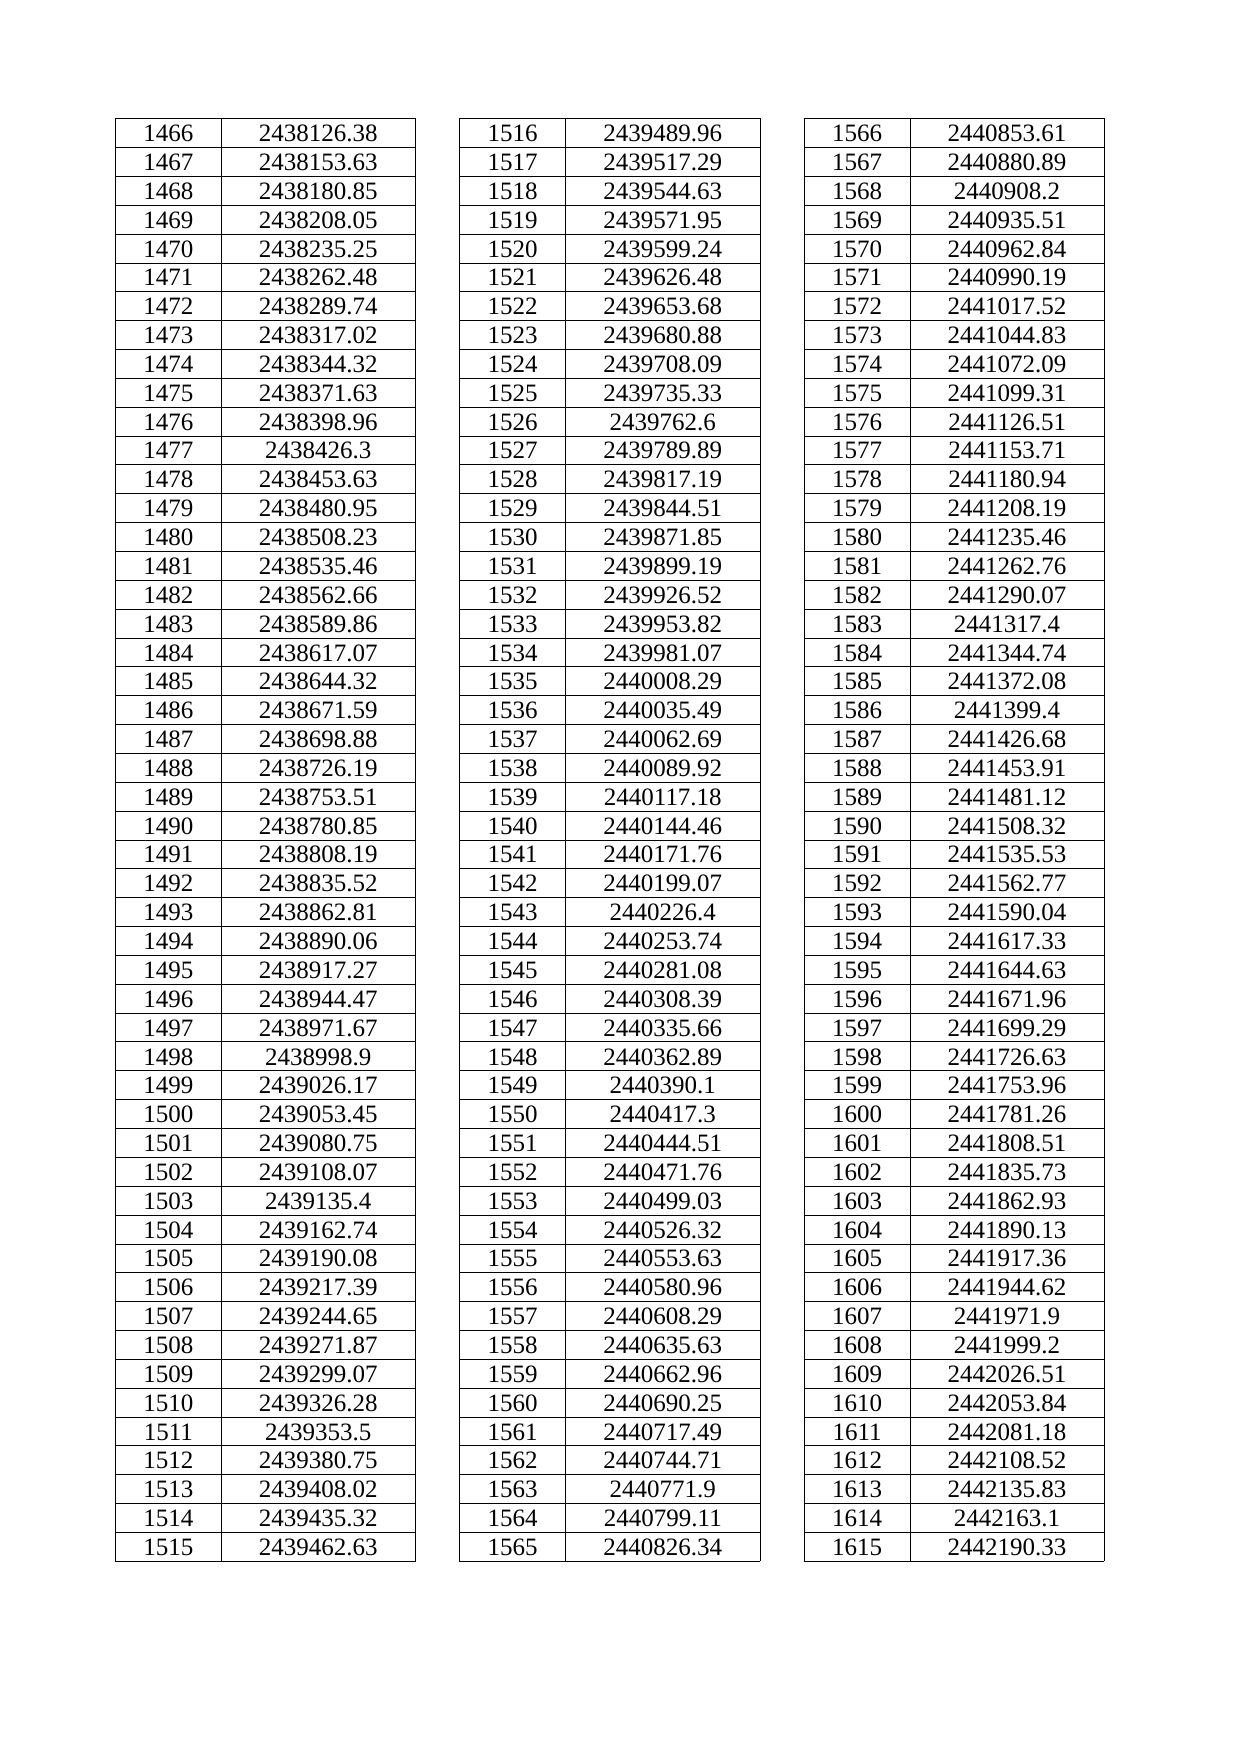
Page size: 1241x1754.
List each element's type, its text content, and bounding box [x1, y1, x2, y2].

table_cell 2439217.39 [222, 1273, 415, 1301]
table_cell 1552 [460, 1158, 565, 1186]
table_cell 1606 [805, 1273, 910, 1301]
table_cell 2438262.48 [222, 264, 415, 291]
table_cell 1584 [805, 639, 910, 666]
table_cell 1477 [116, 437, 221, 464]
table_cell 1480 [116, 523, 221, 551]
table_cell 1602 [805, 1158, 910, 1186]
table_cell 2440962.84 [911, 235, 1104, 262]
table_cell 1570 [805, 235, 910, 262]
table_cell 1529 [460, 494, 565, 522]
table_cell 1608 [805, 1331, 910, 1359]
table_cell 2441699.29 [911, 1014, 1104, 1041]
table_cell 2440526.32 [566, 1216, 760, 1243]
table_cell 1491 [116, 841, 221, 868]
table_cell 2438235.25 [222, 235, 415, 262]
table_cell 1499 [116, 1071, 221, 1099]
table_cell 1484 [116, 639, 221, 666]
table_cell 2439899.19 [566, 552, 760, 580]
table_cell 1473 [116, 321, 221, 349]
table_cell 1471 [116, 264, 221, 291]
table_cell 2438671.59 [222, 696, 415, 724]
table_cell 1559 [460, 1360, 565, 1388]
table_cell 2438480.95 [222, 494, 415, 522]
table_cell 1493 [116, 898, 221, 926]
table_cell 2441535.53 [911, 841, 1104, 868]
table_cell 1485 [116, 667, 221, 695]
table_cell 1507 [116, 1302, 221, 1330]
table_cell 1599 [805, 1071, 910, 1099]
table_cell 1523 [460, 321, 565, 349]
table_cell 1522 [460, 292, 565, 320]
table_cell 2439271.87 [222, 1331, 415, 1359]
table_cell 1517 [460, 148, 565, 176]
table_cell 2438890.06 [222, 927, 415, 955]
table_cell 2441126.51 [911, 408, 1104, 436]
table_cell 2439626.48 [566, 264, 760, 291]
table_cell 2441808.51 [911, 1129, 1104, 1157]
table_cell 2442053.84 [911, 1389, 1104, 1417]
table_cell 2442081.18 [911, 1418, 1104, 1445]
table_cell 1551 [460, 1129, 565, 1157]
table_cell 1482 [116, 581, 221, 609]
table_cell 2438508.23 [222, 523, 415, 551]
table_cell 1538 [460, 754, 565, 782]
table_cell 1581 [805, 552, 910, 580]
table_cell 1590 [805, 812, 910, 839]
table_cell 2441453.91 [911, 754, 1104, 782]
table_cell 1563 [460, 1475, 565, 1503]
table_cell 1598 [805, 1042, 910, 1070]
table_cell 2439953.82 [566, 610, 760, 637]
table_cell 2439108.07 [222, 1158, 415, 1186]
table_cell 2439380.75 [222, 1446, 415, 1474]
table_cell 1516 [460, 119, 565, 147]
table_cell 1588 [805, 754, 910, 782]
table_cell 1483 [116, 610, 221, 637]
table_cell 1532 [460, 581, 565, 609]
table_cell 2440471.76 [566, 1158, 760, 1186]
table_cell 1501 [116, 1129, 221, 1157]
table_cell 1553 [460, 1187, 565, 1214]
table_cell 1573 [805, 321, 910, 349]
table_cell 2441971.9 [911, 1302, 1104, 1330]
table_cell 1548 [460, 1042, 565, 1070]
table_cell 1470 [116, 235, 221, 262]
table_cell 2440144.46 [566, 812, 760, 839]
table_cell 1528 [460, 465, 565, 493]
table_cell 1615 [805, 1533, 910, 1561]
table_cell 1543 [460, 898, 565, 926]
table_cell 2439053.45 [222, 1100, 415, 1128]
table_cell 1576 [805, 408, 910, 436]
table_cell 1592 [805, 869, 910, 897]
table_cell 1475 [116, 379, 221, 407]
table_cell 1555 [460, 1245, 565, 1272]
table_cell 2440608.29 [566, 1302, 760, 1330]
table_cell 1468 [116, 177, 221, 205]
table_cell 1506 [116, 1273, 221, 1301]
table_cell 1583 [805, 610, 910, 637]
table_cell 2440417.3 [566, 1100, 760, 1128]
table_cell 2441153.71 [911, 437, 1104, 464]
table_cell 1469 [116, 206, 221, 233]
table_cell 2441235.46 [911, 523, 1104, 551]
table_cell 1574 [805, 350, 910, 378]
table_cell 2439353.5 [222, 1418, 415, 1445]
table_cell 2438998.9 [222, 1042, 415, 1070]
table_cell 2440799.11 [566, 1504, 760, 1532]
table_cell 1560 [460, 1389, 565, 1417]
table_cell 2441781.26 [911, 1100, 1104, 1128]
table_cell 2439817.19 [566, 465, 760, 493]
table_cell 1572 [805, 292, 910, 320]
table_cell 1514 [116, 1504, 221, 1532]
table_cell 2440008.29 [566, 667, 760, 695]
table_cell 2438371.63 [222, 379, 415, 407]
table_cell 1481 [116, 552, 221, 580]
table_cell 2439489.96 [566, 119, 760, 147]
table_cell 2439244.65 [222, 1302, 415, 1330]
table_cell 1544 [460, 927, 565, 955]
table_cell 2439708.09 [566, 350, 760, 378]
table_cell 1467 [116, 148, 221, 176]
table_cell 1542 [460, 869, 565, 897]
table_cell 1535 [460, 667, 565, 695]
table_cell 1487 [116, 725, 221, 753]
table_cell 2440880.89 [911, 148, 1104, 176]
table_cell 2440089.92 [566, 754, 760, 782]
table_cell 1503 [116, 1187, 221, 1214]
table_cell 1591 [805, 841, 910, 868]
table_cell 2441344.74 [911, 639, 1104, 666]
table_cell 2441017.52 [911, 292, 1104, 320]
table_cell 2441426.68 [911, 725, 1104, 753]
table_cell 2441862.93 [911, 1187, 1104, 1214]
table_cell 2440335.66 [566, 1014, 760, 1041]
table_cell 1562 [460, 1446, 565, 1474]
table_cell 2439789.89 [566, 437, 760, 464]
table_cell 2440362.89 [566, 1042, 760, 1070]
table_cell 1601 [805, 1129, 910, 1157]
table_cell 1539 [460, 783, 565, 811]
table_cell 2441399.4 [911, 696, 1104, 724]
table_cell 1474 [116, 350, 221, 378]
table_cell 2440281.08 [566, 956, 760, 984]
table_cell 2441180.94 [911, 465, 1104, 493]
table_cell 2438917.27 [222, 956, 415, 984]
table_cell 2438562.66 [222, 581, 415, 609]
table_cell 2440662.96 [566, 1360, 760, 1388]
table_cell 2439190.08 [222, 1245, 415, 1272]
table_cell 1558 [460, 1331, 565, 1359]
table_cell 1504 [116, 1216, 221, 1243]
table_cell 2440553.63 [566, 1245, 760, 1272]
table_cell 1587 [805, 725, 910, 753]
table_cell 1565 [460, 1533, 565, 1561]
table_cell 2440771.9 [566, 1475, 760, 1503]
table_cell 1478 [116, 465, 221, 493]
table_cell 2438780.85 [222, 812, 415, 839]
table_cell 1498 [116, 1042, 221, 1070]
table_cell 1604 [805, 1216, 910, 1243]
table_cell 2442163.1 [911, 1504, 1104, 1532]
table_cell 1545 [460, 956, 565, 984]
table_cell 2441372.08 [911, 667, 1104, 695]
table_cell 1611 [805, 1418, 910, 1445]
table_cell 2439299.07 [222, 1360, 415, 1388]
table_cell 1496 [116, 985, 221, 1013]
table_cell 1479 [116, 494, 221, 522]
table_cell 1593 [805, 898, 910, 926]
table_cell 2438835.52 [222, 869, 415, 897]
table_cell 2441072.09 [911, 350, 1104, 378]
table_cell 1589 [805, 783, 910, 811]
table_cell 1575 [805, 379, 910, 407]
table_cell 2442026.51 [911, 1360, 1104, 1388]
table_cell 2440253.74 [566, 927, 760, 955]
table_cell 2441590.04 [911, 898, 1104, 926]
table_cell 2438344.32 [222, 350, 415, 378]
table_cell 1612 [805, 1446, 910, 1474]
table_cell 2442135.83 [911, 1475, 1104, 1503]
table_cell 2441044.83 [911, 321, 1104, 349]
table_cell 1476 [116, 408, 221, 436]
table_cell 2439026.17 [222, 1071, 415, 1099]
table_cell 2440035.49 [566, 696, 760, 724]
table_cell 1577 [805, 437, 910, 464]
table_cell 2440580.96 [566, 1273, 760, 1301]
table_cell 2441317.4 [911, 610, 1104, 637]
table_cell 2438589.86 [222, 610, 415, 637]
table_cell 1513 [116, 1475, 221, 1503]
table_cell 2441290.07 [911, 581, 1104, 609]
table_cell 2439080.75 [222, 1129, 415, 1157]
table_cell 2440853.61 [911, 119, 1104, 147]
table_cell 2438698.88 [222, 725, 415, 753]
table_cell 1550 [460, 1100, 565, 1128]
table_cell 2439435.32 [222, 1504, 415, 1532]
table_cell 1585 [805, 667, 910, 695]
table_cell 1494 [116, 927, 221, 955]
table_cell 1520 [460, 235, 565, 262]
table_cell 1510 [116, 1389, 221, 1417]
table_cell 1571 [805, 264, 910, 291]
table_cell 1531 [460, 552, 565, 580]
table_cell 2438808.19 [222, 841, 415, 868]
table_cell 2439571.95 [566, 206, 760, 233]
table_cell 1578 [805, 465, 910, 493]
table_cell 2438317.02 [222, 321, 415, 349]
table_cell 1594 [805, 927, 910, 955]
table_cell 1511 [116, 1418, 221, 1445]
table_cell 2442108.52 [911, 1446, 1104, 1474]
table_cell 1546 [460, 985, 565, 1013]
table_cell 1521 [460, 264, 565, 291]
table_cell 2439735.33 [566, 379, 760, 407]
table_cell 1561 [460, 1418, 565, 1445]
table_cell 2440935.51 [911, 206, 1104, 233]
table_cell 1568 [805, 177, 910, 205]
table_cell 1509 [116, 1360, 221, 1388]
table_cell 1534 [460, 639, 565, 666]
table_cell 1488 [116, 754, 221, 782]
table_cell 2440226.4 [566, 898, 760, 926]
table_cell 1595 [805, 956, 910, 984]
table_cell 2440990.19 [911, 264, 1104, 291]
table_cell 1556 [460, 1273, 565, 1301]
table_cell 2440826.34 [566, 1533, 760, 1561]
table_cell 1600 [805, 1100, 910, 1128]
table_cell 1566 [805, 119, 910, 147]
table_cell 1614 [805, 1504, 910, 1532]
table_cell 1596 [805, 985, 910, 1013]
table_cell 2441753.96 [911, 1071, 1104, 1099]
table_cell 1537 [460, 725, 565, 753]
table_cell 2439599.24 [566, 235, 760, 262]
table_cell 2438398.96 [222, 408, 415, 436]
table_cell 1613 [805, 1475, 910, 1503]
table_cell 2441508.32 [911, 812, 1104, 839]
table_cell 2438126.38 [222, 119, 415, 147]
table_cell 2439408.02 [222, 1475, 415, 1503]
table_cell 2440717.49 [566, 1418, 760, 1445]
table_cell 2439326.28 [222, 1389, 415, 1417]
table_cell 2439926.52 [566, 581, 760, 609]
table_cell 2440171.76 [566, 841, 760, 868]
table_cell 2438971.67 [222, 1014, 415, 1041]
table_cell 1524 [460, 350, 565, 378]
table_cell 1549 [460, 1071, 565, 1099]
table_cell 1500 [116, 1100, 221, 1128]
table_cell 1489 [116, 783, 221, 811]
table_cell 1569 [805, 206, 910, 233]
table_cell 1586 [805, 696, 910, 724]
table_cell 1533 [460, 610, 565, 637]
table_cell 1486 [116, 696, 221, 724]
table_cell 1605 [805, 1245, 910, 1272]
table_cell 1603 [805, 1187, 910, 1214]
table_cell 2439653.68 [566, 292, 760, 320]
table_cell 2438289.74 [222, 292, 415, 320]
table_cell 2438726.19 [222, 754, 415, 782]
table_cell 2439680.88 [566, 321, 760, 349]
table_cell 1502 [116, 1158, 221, 1186]
table_cell 2441944.62 [911, 1273, 1104, 1301]
table_cell 1508 [116, 1331, 221, 1359]
table_cell 2438208.05 [222, 206, 415, 233]
table_cell 2439462.63 [222, 1533, 415, 1561]
table_cell 2441835.73 [911, 1158, 1104, 1186]
table_cell 2440444.51 [566, 1129, 760, 1157]
table_cell 1497 [116, 1014, 221, 1041]
table_cell 2441617.33 [911, 927, 1104, 955]
table_cell 1547 [460, 1014, 565, 1041]
table_cell 2438426.3 [222, 437, 415, 464]
table_cell 2439871.85 [566, 523, 760, 551]
table_cell 2439981.07 [566, 639, 760, 666]
table_cell 1540 [460, 812, 565, 839]
table_cell 2440499.03 [566, 1187, 760, 1214]
table_cell 1536 [460, 696, 565, 724]
table_cell 1582 [805, 581, 910, 609]
table_cell 2439135.4 [222, 1187, 415, 1214]
table_cell 2439544.63 [566, 177, 760, 205]
table_cell 2440744.71 [566, 1446, 760, 1474]
table_cell 2438535.46 [222, 552, 415, 580]
table_cell 2441917.36 [911, 1245, 1104, 1272]
table_cell 2440908.2 [911, 177, 1104, 205]
table_cell 2440308.39 [566, 985, 760, 1013]
table_cell 1495 [116, 956, 221, 984]
table_cell 1557 [460, 1302, 565, 1330]
table_cell 1526 [460, 408, 565, 436]
table_cell 2441890.13 [911, 1216, 1104, 1243]
table_cell 1466 [116, 119, 221, 147]
table_cell 1530 [460, 523, 565, 551]
table_cell 1512 [116, 1446, 221, 1474]
table_cell 2438753.51 [222, 783, 415, 811]
table_cell 1515 [116, 1533, 221, 1561]
table_cell 2441208.19 [911, 494, 1104, 522]
table_cell 2439844.51 [566, 494, 760, 522]
table_cell 2440199.07 [566, 869, 760, 897]
table_cell 2440117.18 [566, 783, 760, 811]
table_cell 1519 [460, 206, 565, 233]
table_cell 2441562.77 [911, 869, 1104, 897]
table_cell 1554 [460, 1216, 565, 1243]
table_cell 2438153.63 [222, 148, 415, 176]
table_cell 2439162.74 [222, 1216, 415, 1243]
table_cell 1597 [805, 1014, 910, 1041]
table_cell 1607 [805, 1302, 910, 1330]
table_cell 1472 [116, 292, 221, 320]
table_cell 2440690.25 [566, 1389, 760, 1417]
table_cell 1564 [460, 1504, 565, 1532]
table_cell 1610 [805, 1389, 910, 1417]
table_cell 1609 [805, 1360, 910, 1388]
table_cell 2438944.47 [222, 985, 415, 1013]
table_cell 2440390.1 [566, 1071, 760, 1099]
table_cell 1505 [116, 1245, 221, 1272]
table_cell 1518 [460, 177, 565, 205]
table_cell 2440635.63 [566, 1331, 760, 1359]
table_cell 2438617.07 [222, 639, 415, 666]
table_cell 1490 [116, 812, 221, 839]
table_cell 2439517.29 [566, 148, 760, 176]
table_cell 1567 [805, 148, 910, 176]
table_cell 2438862.81 [222, 898, 415, 926]
table_cell 2439762.6 [566, 408, 760, 436]
table_cell 1579 [805, 494, 910, 522]
table_cell 2440062.69 [566, 725, 760, 753]
table_cell 1492 [116, 869, 221, 897]
table_cell 1527 [460, 437, 565, 464]
table_cell 2441481.12 [911, 783, 1104, 811]
table_cell 2438644.32 [222, 667, 415, 695]
table_cell 2442190.33 [911, 1533, 1104, 1561]
table_cell 2441099.31 [911, 379, 1104, 407]
table_cell 1541 [460, 841, 565, 868]
table_cell 2441726.63 [911, 1042, 1104, 1070]
table_cell 1525 [460, 379, 565, 407]
table_cell 2441999.2 [911, 1331, 1104, 1359]
table_cell 2441262.76 [911, 552, 1104, 580]
table_cell 2441644.63 [911, 956, 1104, 984]
table_cell 2438453.63 [222, 465, 415, 493]
table_cell 2438180.85 [222, 177, 415, 205]
table_cell 1580 [805, 523, 910, 551]
table_cell 2441671.96 [911, 985, 1104, 1013]
